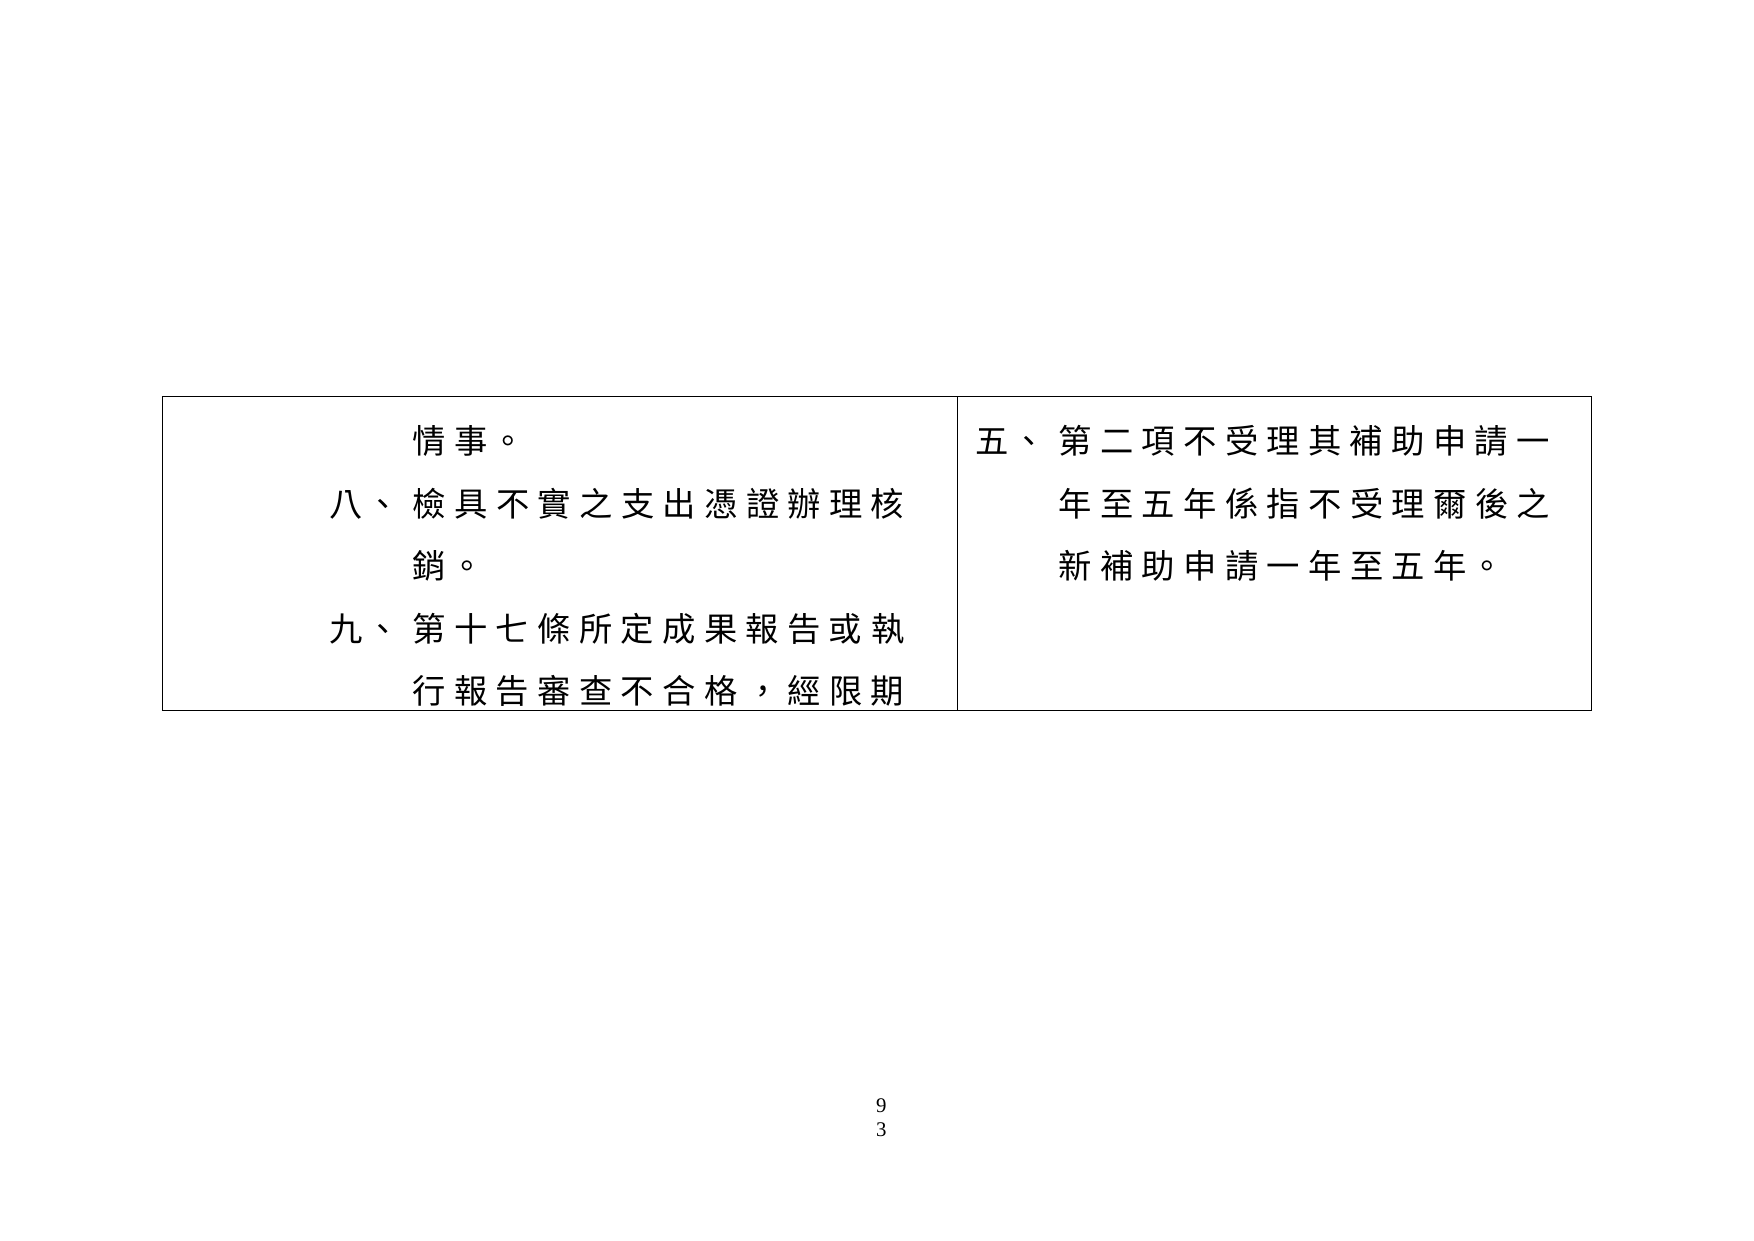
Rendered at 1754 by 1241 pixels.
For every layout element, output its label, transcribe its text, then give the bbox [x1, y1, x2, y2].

table_cell 情事。 八、檢具不實之支出憑證辦理核銷。 九、第十七條所定成果報告或執行報告審查不合格，經限期 [163, 397, 957, 710]
table_cell 五、第二項不受理其補助申請一年至五年係指不受理爾後之新補助申請一年至五年。 [958, 397, 1591, 710]
